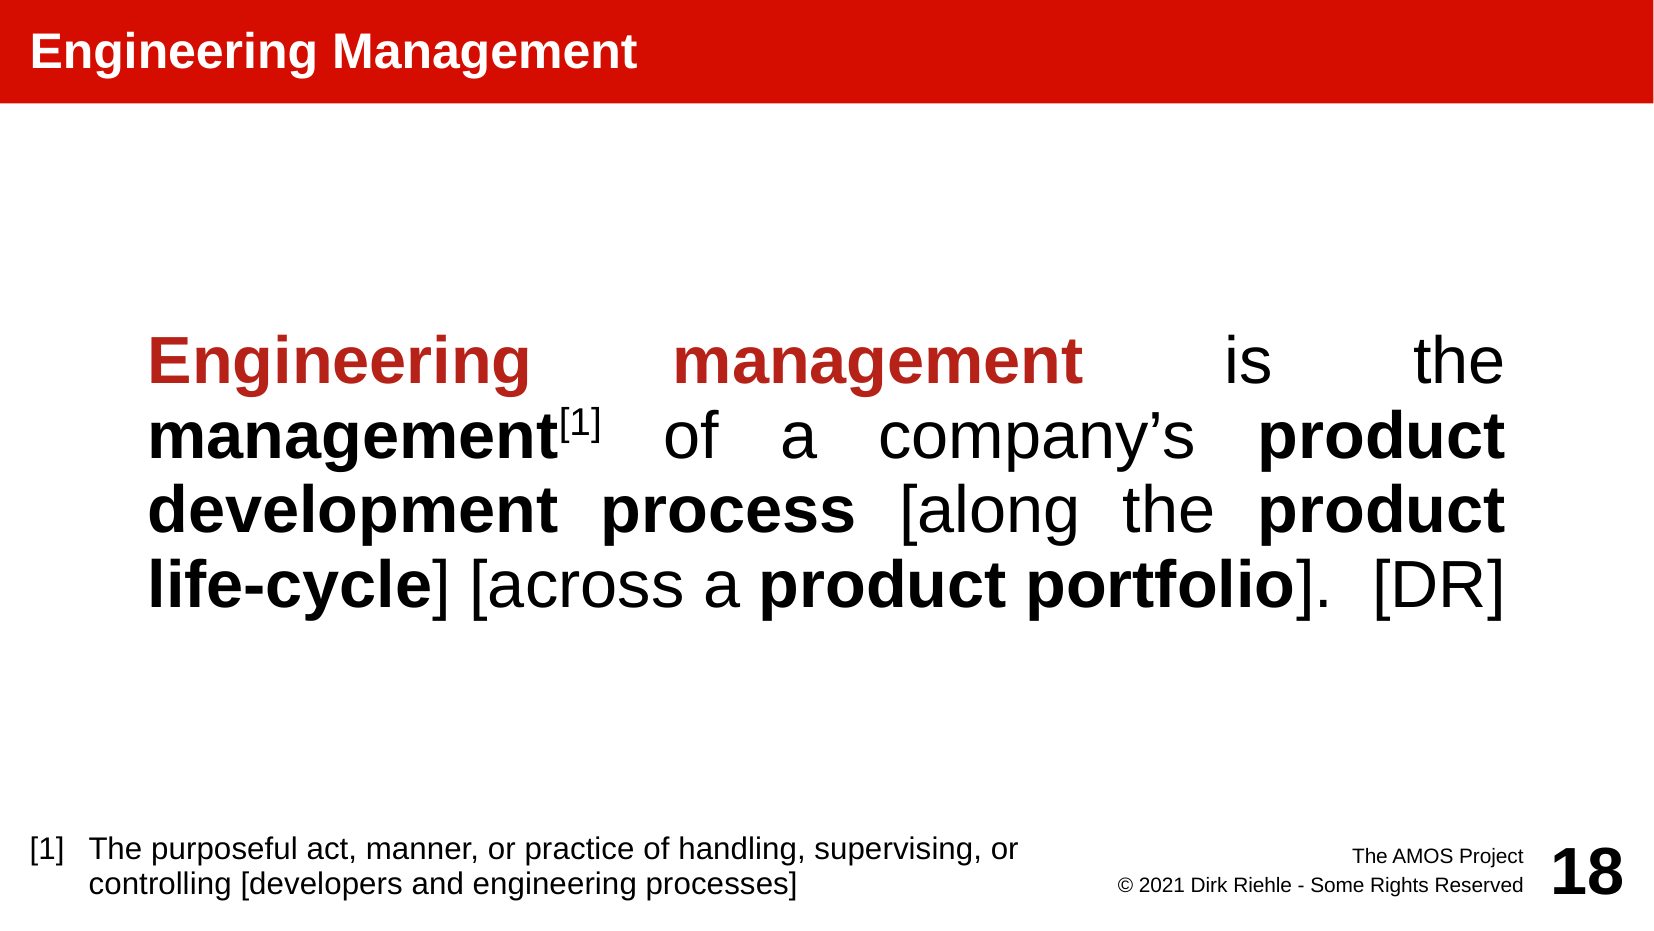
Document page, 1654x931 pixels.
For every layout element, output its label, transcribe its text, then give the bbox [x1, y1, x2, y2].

text_box [1] The purposeful act, manner, or practice of handling, supervising, or controlling [developers and engineering processes] [0, 693, 1182, 931]
subtitle Engineering management is the management[1] of a company’s product development process [along the product life-cycle] [across a product portfolio]. [DR] [29, 132, 1625, 813]
title Engineering Management [0, 0, 1654, 104]
